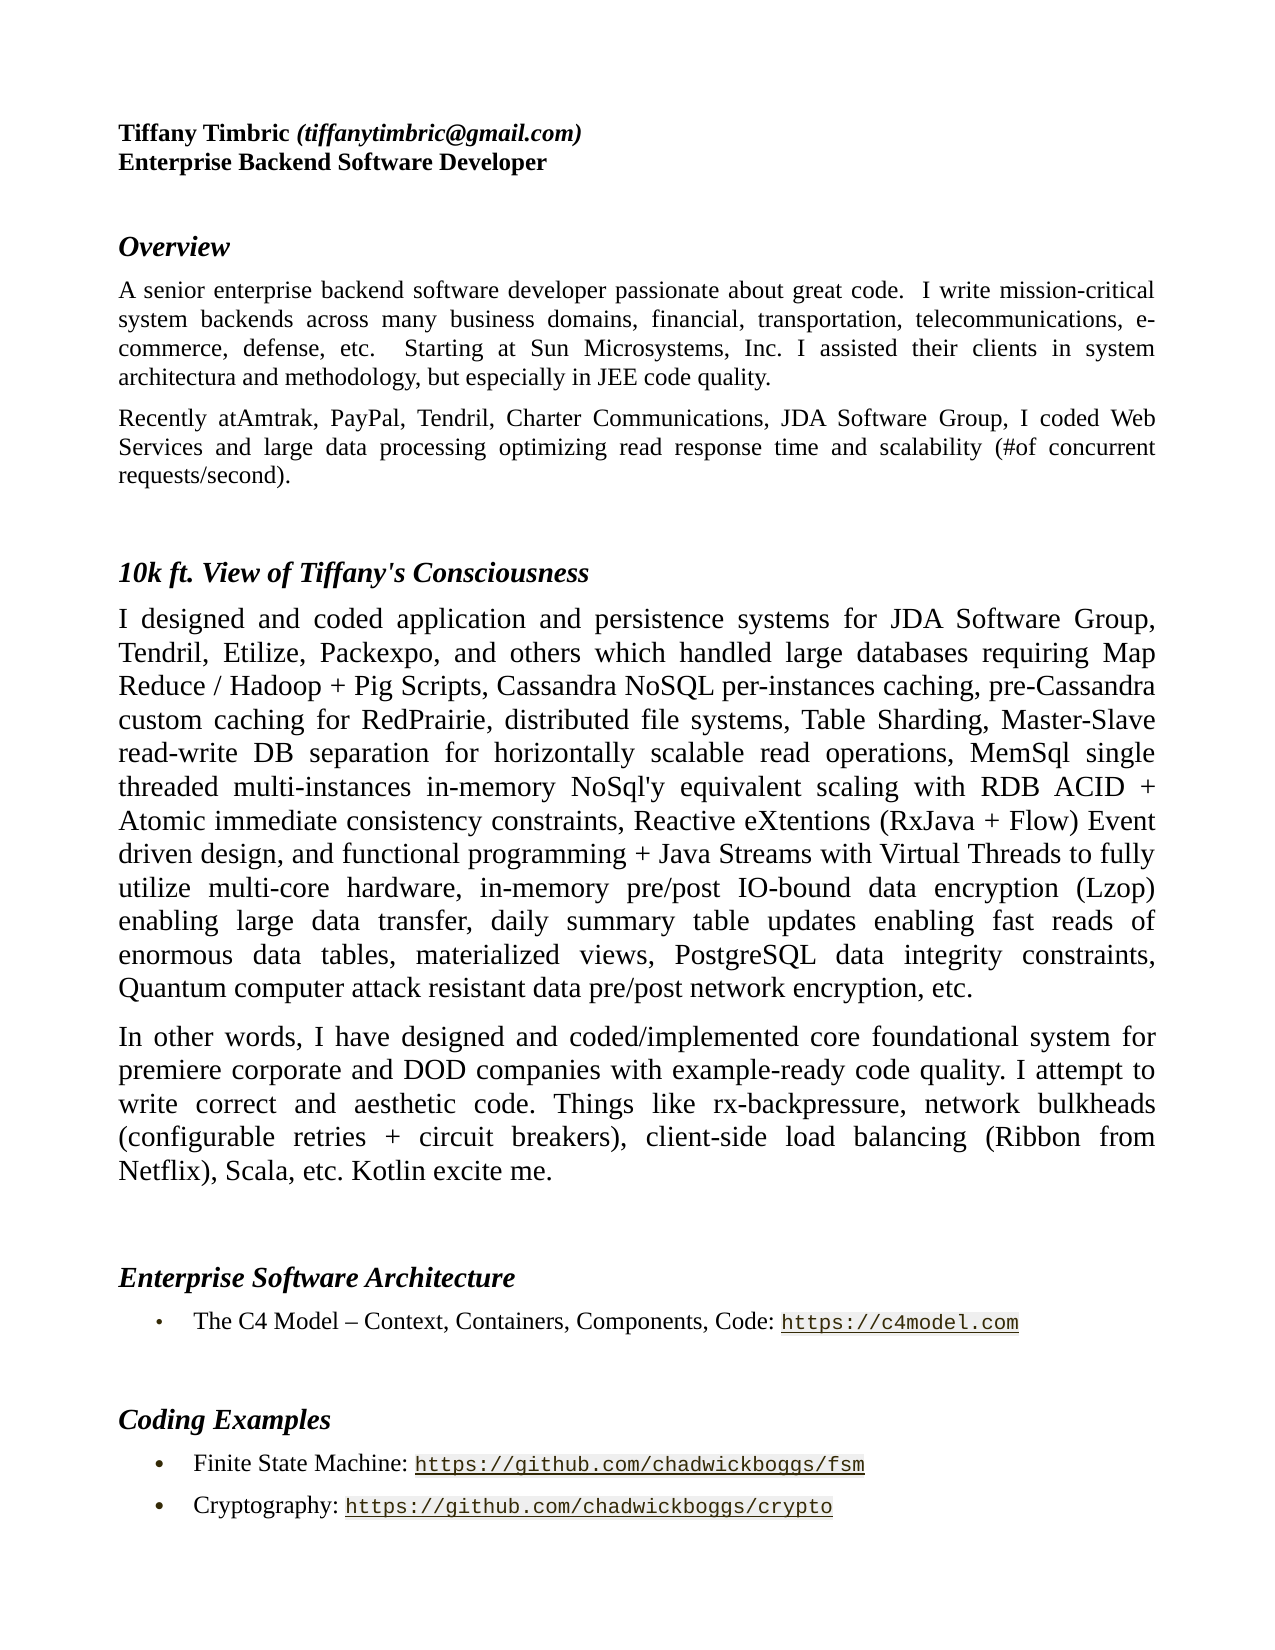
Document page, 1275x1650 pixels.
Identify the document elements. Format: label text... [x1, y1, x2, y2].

list Cryptography: https://github.com/chadwickboggs/crypto [156, 1490, 1157, 1520]
subtitle Enterprise Backend Software Developer [118, 147, 1157, 176]
subtitle Enterprise Software Architecture [118, 1260, 1157, 1294]
text In other words, I have designed and coded/implemented core foundational system for premiere corporate and DOD companies with example-ready code quality. I attempt to write correct and aesthetic code. Things like rx-backpressure, network bulkheads (configurable retries + circuit breakers), client-side load balancing (Ribbon from Netflix), Scala, etc. Kotlin excite me. [118, 1019, 1157, 1187]
subtitle Coding Examples [118, 1402, 1157, 1436]
list Finite State Machine: https://github.com/chadwickboggs/fsm [156, 1448, 1157, 1478]
text Recently atAmtrak, PayPal, Tendril, Charter Communications, JDA Software Group, I coded Web Services and large data processing optimizing read response time and scalability (#of concurrent requests/second). [118, 403, 1157, 489]
subtitle 10k ft. View of Tiffany's Consciousness [118, 555, 1157, 589]
text I designed and coded application and persistence systems for JDA Software Group, Tendril, Etilize, Packexpo, and others which handled large databases requiring Map Reduce / Hadoop + Pig Scripts, Cassandra NoSQL per-instances caching, pre-Cassandra custom caching for RedPrairie, distributed file systems, Table Sharding, Master-Slave read-write DB separation for horizontally scalable read operations, MemSql single threaded multi-instances in-memory NoSql'y equivalent scaling with RDB ACID + Atomic immediate consistency constraints, Reactive eXtentions (RxJava + Flow) Event driven design, and functional programming + Java Streams with Virtual Threads to fully utilize multi-core hardware, in-memory pre/post IO-bound data encryption (Lzop) enabling large data transfer, daily summary table updates enabling fast reads of enormous data tables, materialized views, PostgreSQL data integrity constraints, Quantum computer attack resistant data pre/post network encryption, etc. [118, 601, 1157, 1004]
subtitle Tiffany Timbric (tiffanytimbric@gmail.com) [118, 118, 1157, 147]
text A senior enterprise backend software developer passionate about great code. I write mission-critical system backends across many business domains, financial, transportation, telecommunications, e-commerce, defense, etc. Starting at Sun Microsystems, Inc. I assisted their clients in system architectura and methodology, but especially in JEE code quality. [118, 275, 1157, 390]
subtitle Overview [118, 229, 1157, 263]
list The C4 Model – Context, Containers, Components, Code: https://c4model.com [156, 1306, 1157, 1336]
